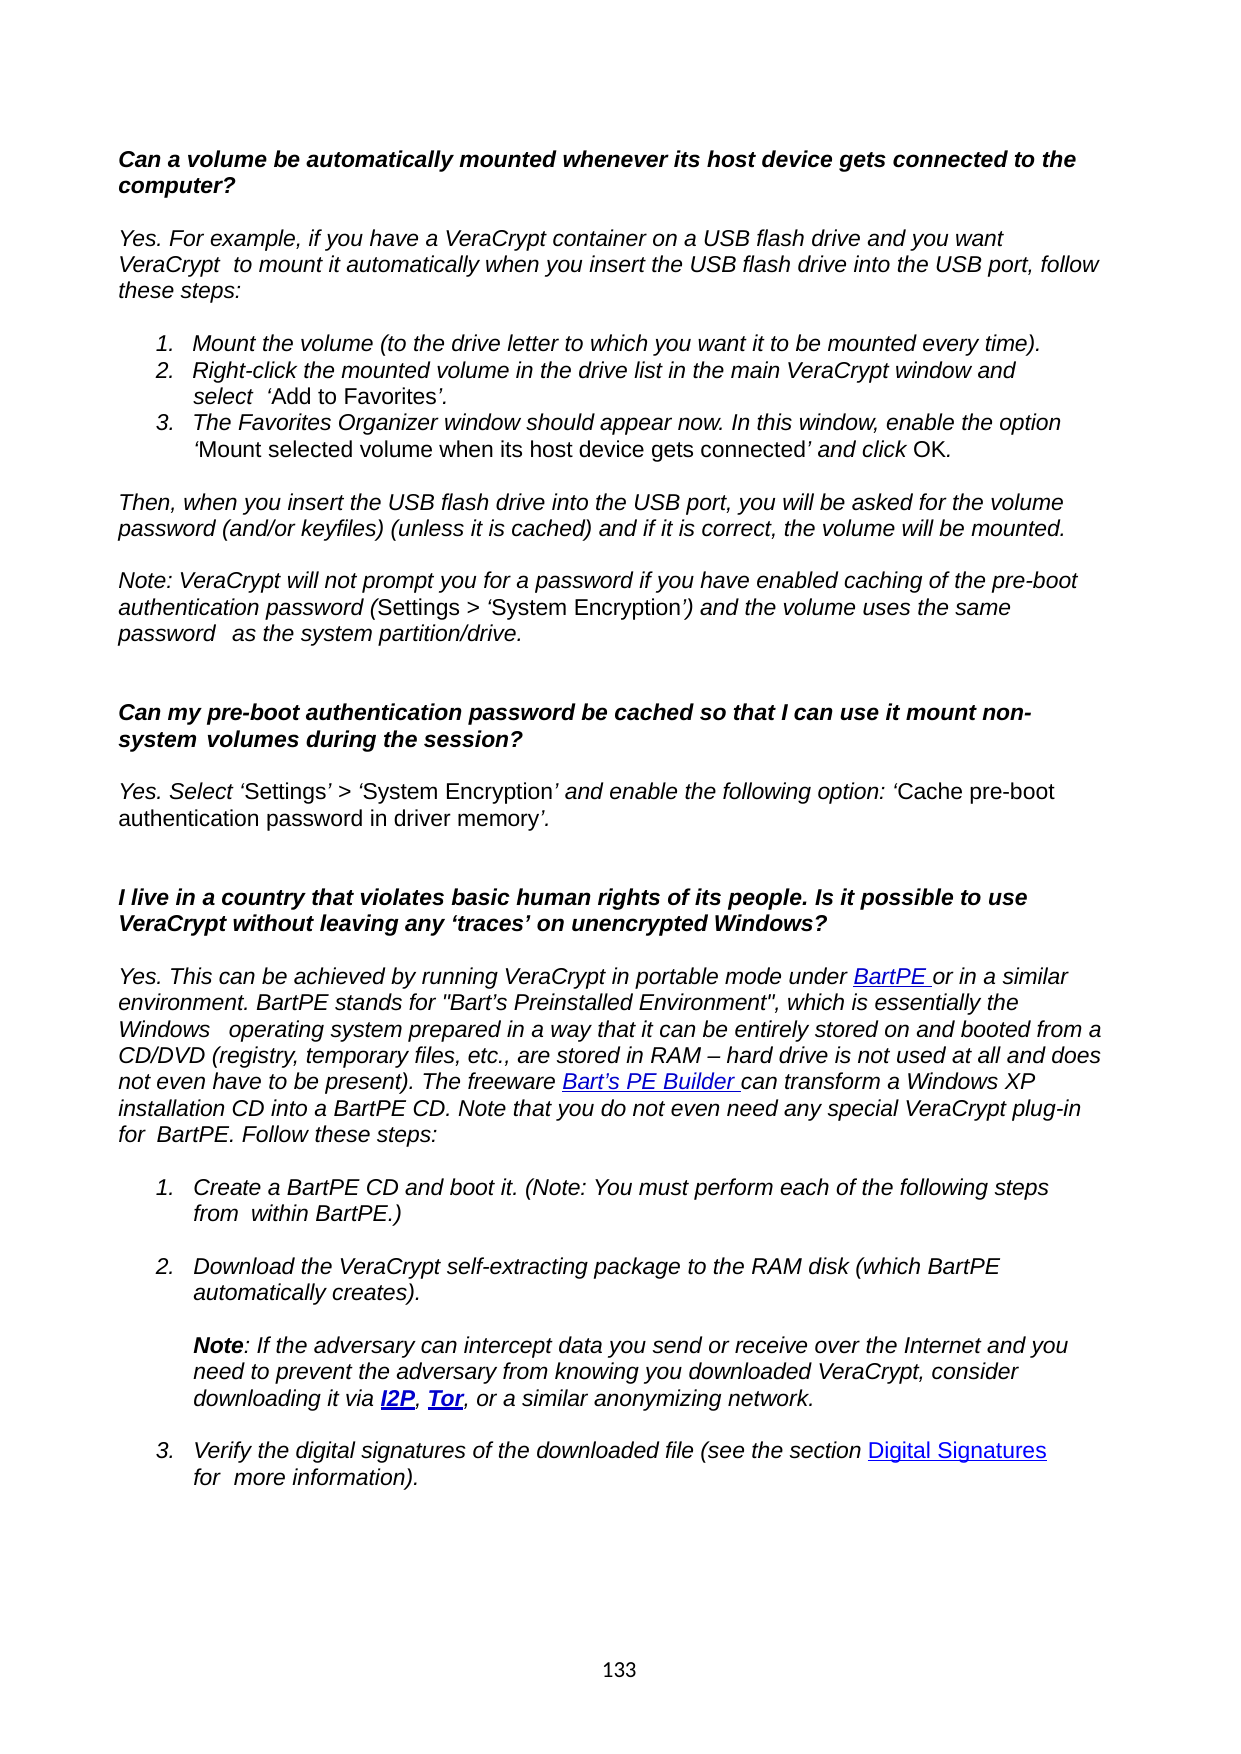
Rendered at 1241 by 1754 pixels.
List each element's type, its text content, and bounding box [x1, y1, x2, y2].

subtitle I live in a country that violates basic human rights of its people. Is it possible to use VeraCrypt without leaving any ‘traces’ on unencrypted Windows? [118, 884, 1112, 937]
list Create a BartPE CD and boot it. (Note: You must perform each of the following steps from within BartPE.) [156, 1174, 1100, 1226]
text Yes. Select ‘Settings’ > ‘System Encryption’ and enable the following option: ‘Cache pre-boot authentication password in driver memory’. [118, 778, 1105, 831]
list The Favorites Organizer window should appear now. In this window, enable the option ‘Mount selected volume when its host device gets connected’ and click OK. [156, 409, 1067, 462]
subtitle Can a volume be automatically mounted whenever its host device gets connected to the computer? [118, 146, 1112, 198]
subtitle Can my pre-boot authentication password be cached so that I can use it mount non-system volumes during the session? [118, 699, 1105, 752]
text Note: If the adversary can intercept data you send or receive over the Internet and you need to prevent the adversary from knowing you downloaded VeraCrypt, consider downloading it via I2P, Tor, or a similar anonymizing network. [193, 1332, 1099, 1411]
text Yes. For example, if you have a VeraCrypt container on a USB flash drive and you want VeraCrypt to mount it automatically when you insert the USB flash drive into the USB port, follow these steps: [118, 225, 1109, 304]
list Verify the digital signatures of the downloaded file (see the section Digital Signatures for more information). [156, 1437, 1079, 1490]
list Mount the volume (to the drive letter to which you want it to be mounted every time). [156, 330, 1132, 357]
list Download the VeraCrypt self-extracting package to the RAM disk (which BartPE automatically creates). [156, 1253, 1003, 1306]
text Then, when you insert the USB flash drive into the USB port, you will be asked for the volume password (and/or keyfiles) (unless it is cached) and if it is correct, the volume will be mounted. [118, 488, 1105, 541]
text Yes. This can be achieved by running VeraCrypt in portable mode under BartPE or in a similar environment. BartPE stands for "Bart’s Preinstalled Environment", which is essentially the Windows operating system prepared in a way that it can be entirely stored on and booted from a CD/DVD (registry, temporary files, etc., are stored in RAM – hard drive is not used at all and does not even have to be present). The freeware Bart’s PE Builder can transform a Windows XP installation CD into a BartPE CD. Note that you do not even need any special VeraCrypt plug-in for BartPE. Follow these steps: [118, 963, 1110, 1147]
list Right-click the mounted volume in the drive list in the main VeraCrypt window and select ‘Add to Favorites’. [156, 357, 1079, 409]
text Note: VeraCrypt will not prompt you for a password if you have enabled caching of the pre-boot authentication password (Settings > ‘System Encryption’) and the volume uses the same password as the system partition/drive. [118, 567, 1112, 647]
